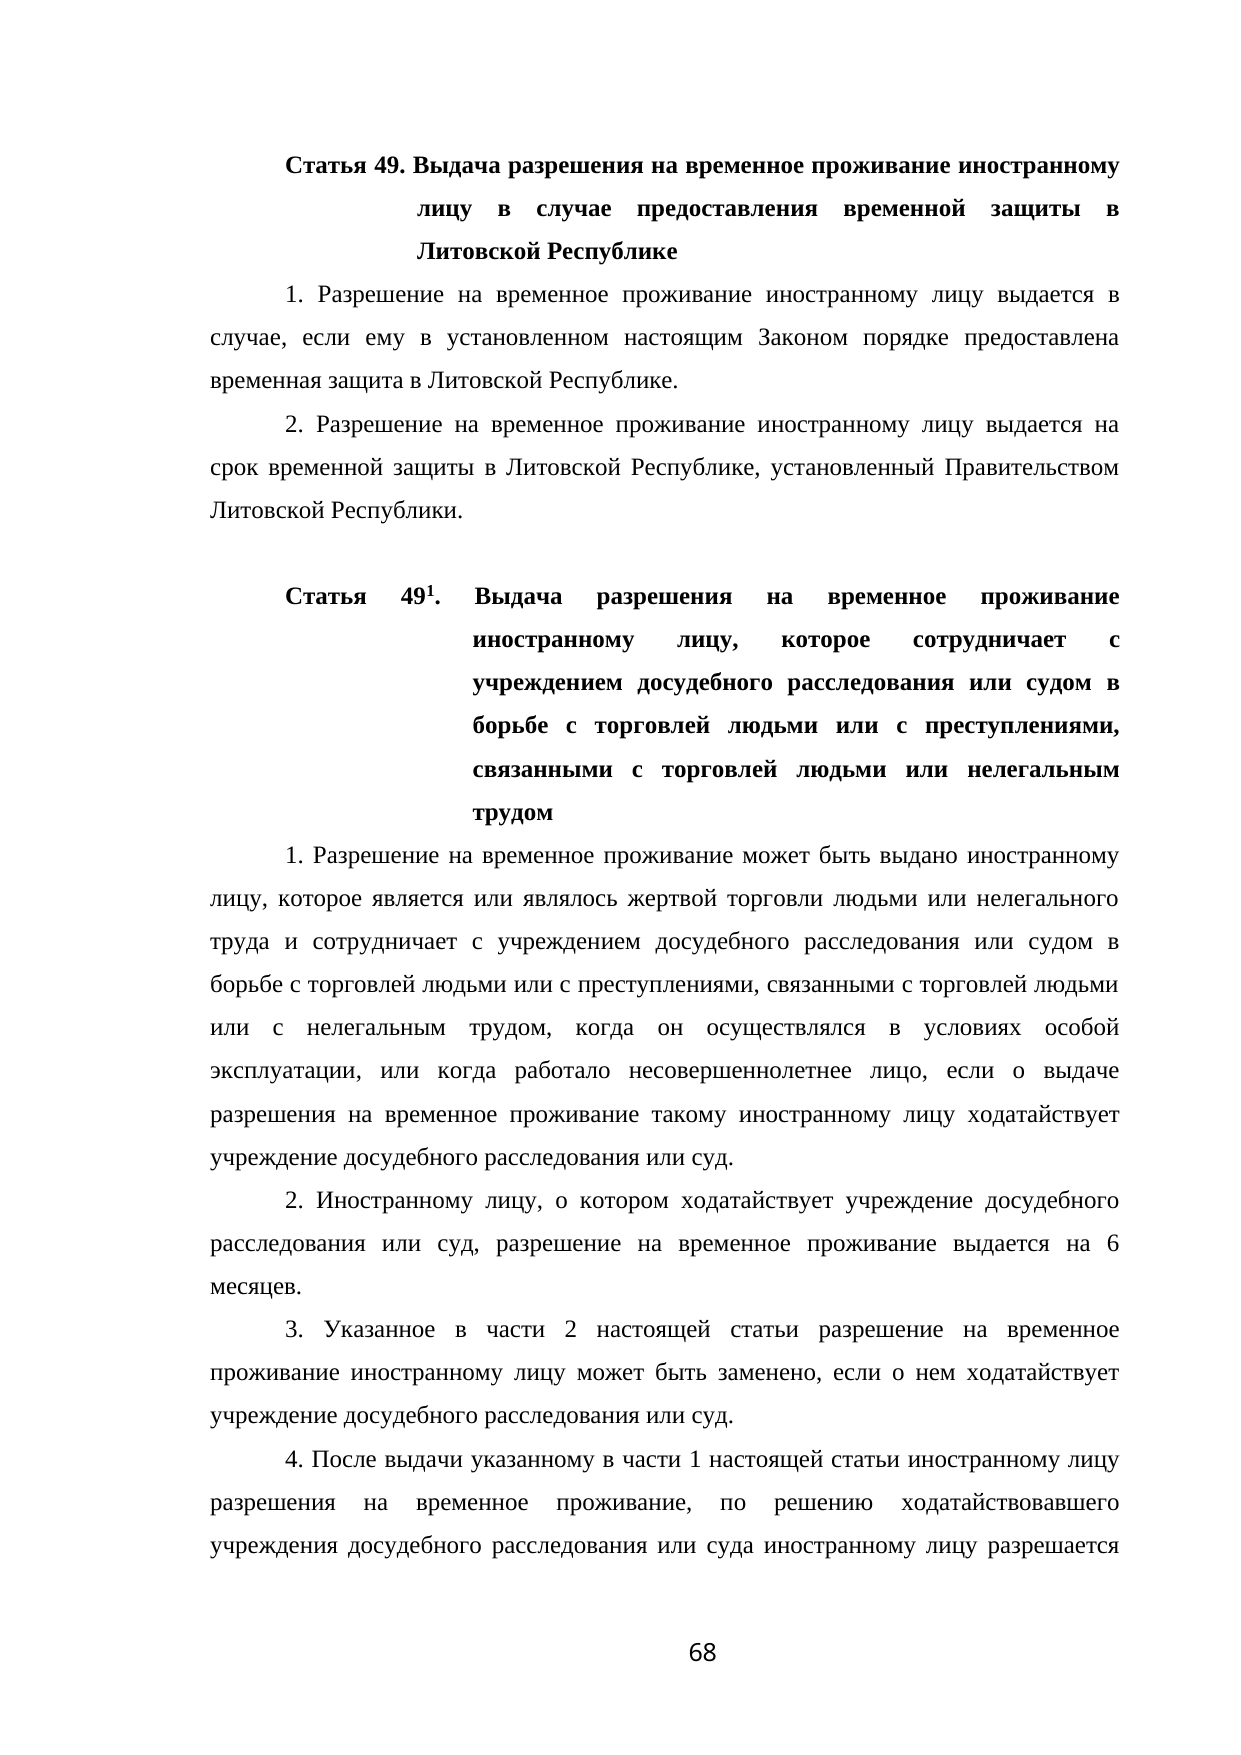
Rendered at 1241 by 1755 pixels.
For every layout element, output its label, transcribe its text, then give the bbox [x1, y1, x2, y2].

text 2. Разрешение на временное проживание иностранному лицу выдается на срок временной защиты в Литовской Республике, установленный Правительством Литовской Республики. [210, 409, 1120, 524]
text 3. Указанное в части 2 настоящей статьи разрешение на временное проживание иностранному лицу может быть заменено, если о нем ходатайствует учреждение досудебного расследования или суд. [210, 1314, 1120, 1429]
text 2. Иностранному лицу, о котором ходатайствует учреждение досудебного расследования или суд, разрешение на временное проживание выдается на 6 месяцев. [210, 1185, 1120, 1300]
text 1. Разрешение на временное проживание иностранному лицу выдается в случае, если ему в установленном настоящим Законом порядке предоставлена временная защита в Литовской Республике. [210, 279, 1120, 394]
text 1. Разрешение на временное проживание может быть выдано иностранному лицу, которое является или являлось жертвой торговли людьми или нелегального труда и сотрудничает с учреждением досудебного расследования или судом в борьбе с торговлей людьми или с преступлениями, связанными с торговлей людьми или с нелегальным трудом, когда он осуществлялся в условиях особой эксплуатации, или когда работало несовершеннолетнее лицо, если о выдаче разрешения на временное проживание такому иностранному лицу ходатайствует учреждение досудебного расследования или суд. [210, 840, 1120, 1171]
text 4. После выдачи указанному в части 1 настоящей статьи иностранному лицу разрешения на временное проживание, по решению ходатайствовавшего учреждения досудебного расследования или суда иностранному лицу разрешается [210, 1444, 1120, 1559]
text Статья 491. Выдача разрешения на временное проживание иностранному лицу, которое сотрудничает с учреждением досудебного расследования или судом в борьбе с торговлей людьми или с преступлениями, связанными с торговлей людьми или нелегальным трудом [285, 581, 1120, 826]
text Статья 49. Выдача разрешения на временное проживание иностранному лицу в случае предоставления временной защиты в Литовской Республике [285, 150, 1120, 265]
